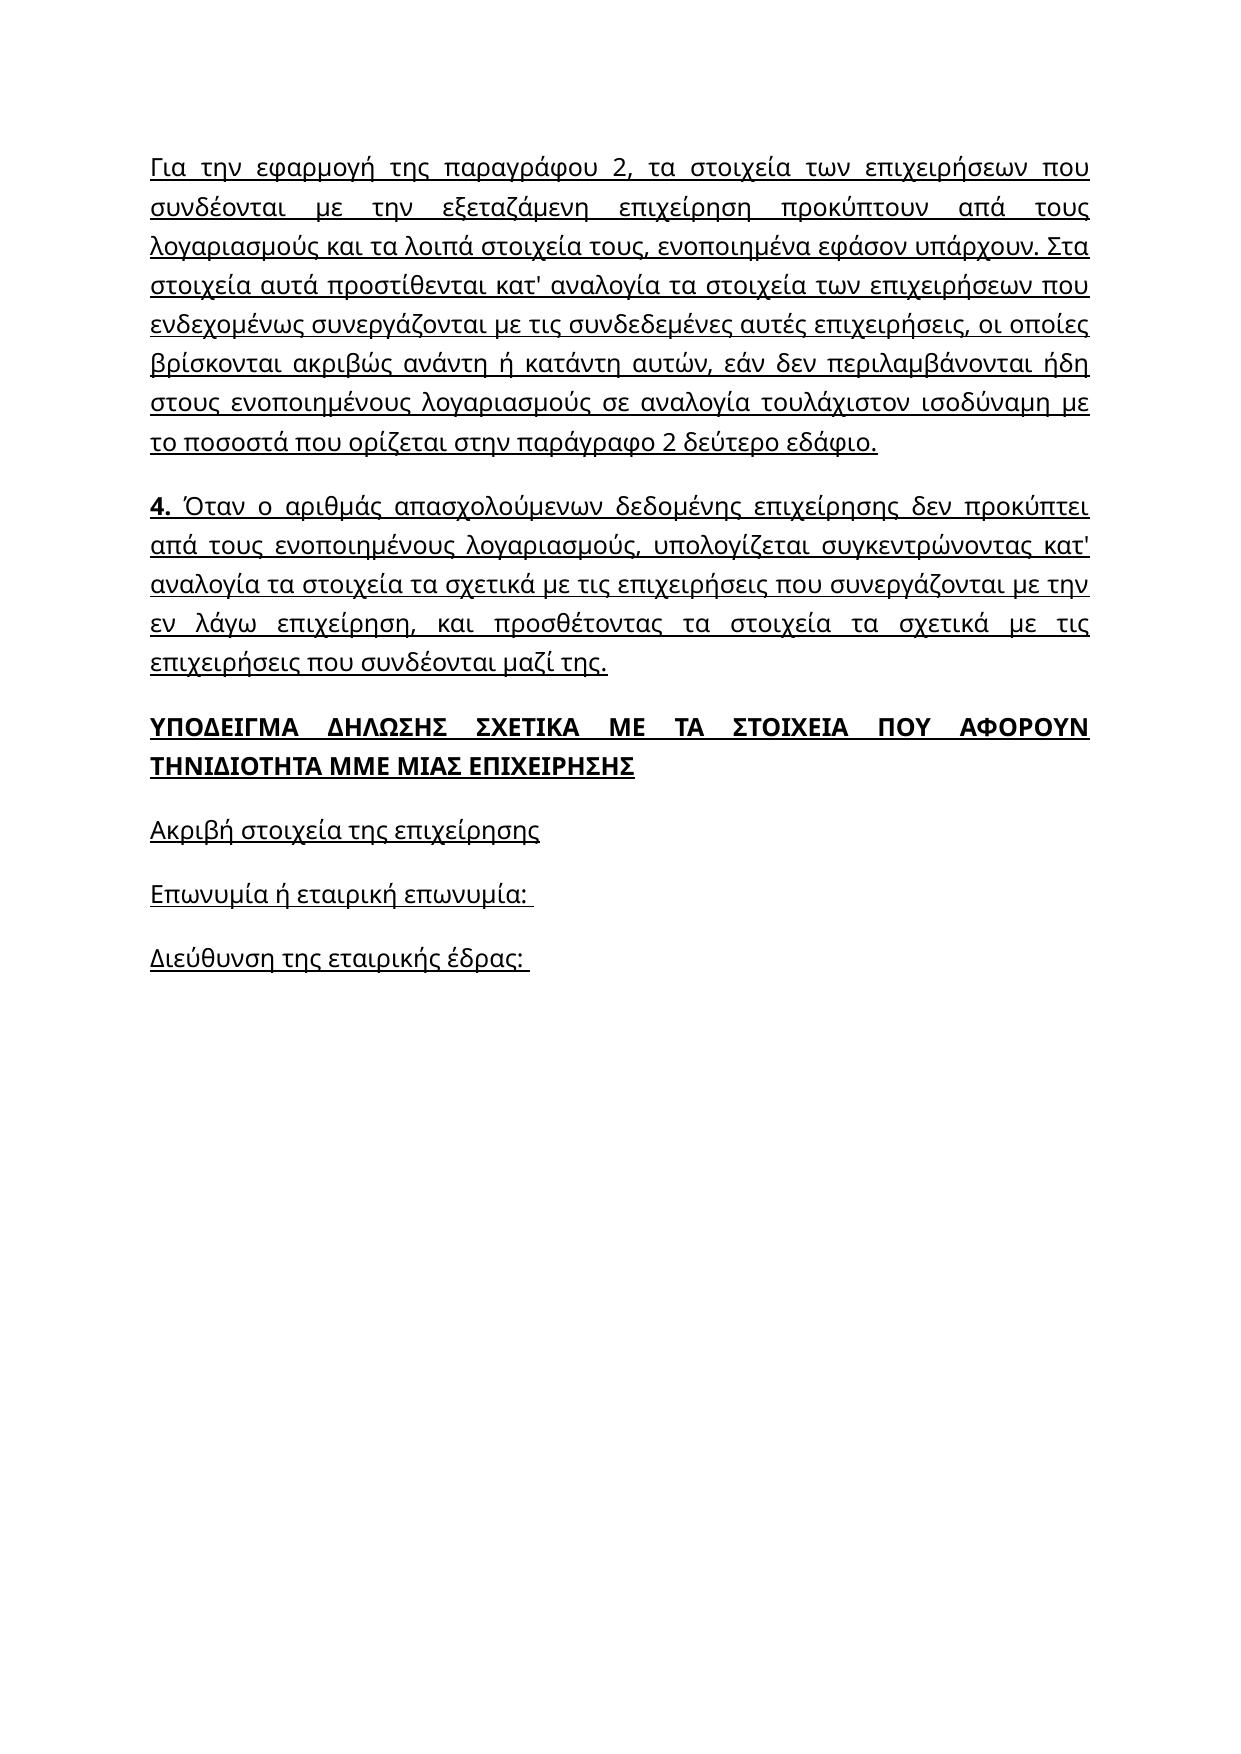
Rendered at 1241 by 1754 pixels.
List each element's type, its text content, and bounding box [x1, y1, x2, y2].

text ΥΠΟΔΕΙΓΜΑ ΔΗΛΩΣΗΣ ΣΧΕΤΙΚΑ ΜΕ ΤΑ ΣΤΟΙΧΕΙΑ ΠΟΥ ΑΦΟΡΟΥΝ [150, 709, 1090, 738]
text ενδεχομένως συνεργάζονται με τις συνδεδεμένες αυτές επιχειρήσεις, οι οποίες [150, 298, 1090, 336]
text ΤΗΝΙΔΙΟΤΗΤΑ ΜΜΕ ΜΙΑΣ ΕΠΙΧΕΙΡΗΣΗΣ [150, 740, 1090, 782]
text εν λάγω επιχείρηση, και προσθέτοντας τα στοιχεία τα σχετικά με τις [150, 597, 1090, 635]
text αναλογία τα στοιχεία τα σχετικά με τις επιχειρήσεις που συνεργάζονται με την [150, 558, 1090, 596]
text βρίσκονται ακριβώς ανάντη ή κατάντη αυτών, εάν δεν περιλαμβάνονται ήδη [150, 337, 1090, 375]
text στους ενοποιημένους λογαριασμούς σε αναλογία τουλάχιστον ισοδύναμη με [150, 377, 1090, 414]
text επιχειρήσεις που συνδέονται μαζί της. [150, 637, 1090, 679]
text το ποσοστά που ορίζεται στην παράγραφο 2 δεύτερο εδάφιο. [150, 416, 1090, 458]
text Ακριβή στοιχεία της επιχείρησης [150, 812, 1090, 847]
text 4. Όταν ο αριθμάς απασχολούμενων δεδομένης επιχείρησης δεν προκύπτει [150, 488, 1090, 517]
text Διεύθυνση της εταιρικής έδρας: [150, 941, 1090, 975]
text λογαριασμούς και τα λοιπά στοιχεία τους, ενοποιημένα εφάσον υπάρχουν. Στα [150, 220, 1090, 257]
text Για την εφαρμογή της παραγράφου 2, τα στοιχεία των επιχειρήσεων που [150, 150, 1090, 179]
text συνδέονται με την εξεταζάμενη επιχείρηση προκύπτουν απά τους [150, 181, 1090, 218]
text στοιχεία αυτά προστίθενται κατ' αναλογία τα στοιχεία των επιχειρήσεων που [150, 259, 1090, 296]
text απά τους ενοποιημένους λογαριασμούς, υπολογίζεται συγκεντρώνοντας κατ' [150, 519, 1090, 556]
text Επωνυμία ή εταιρική επωνυμία: [150, 877, 1090, 911]
